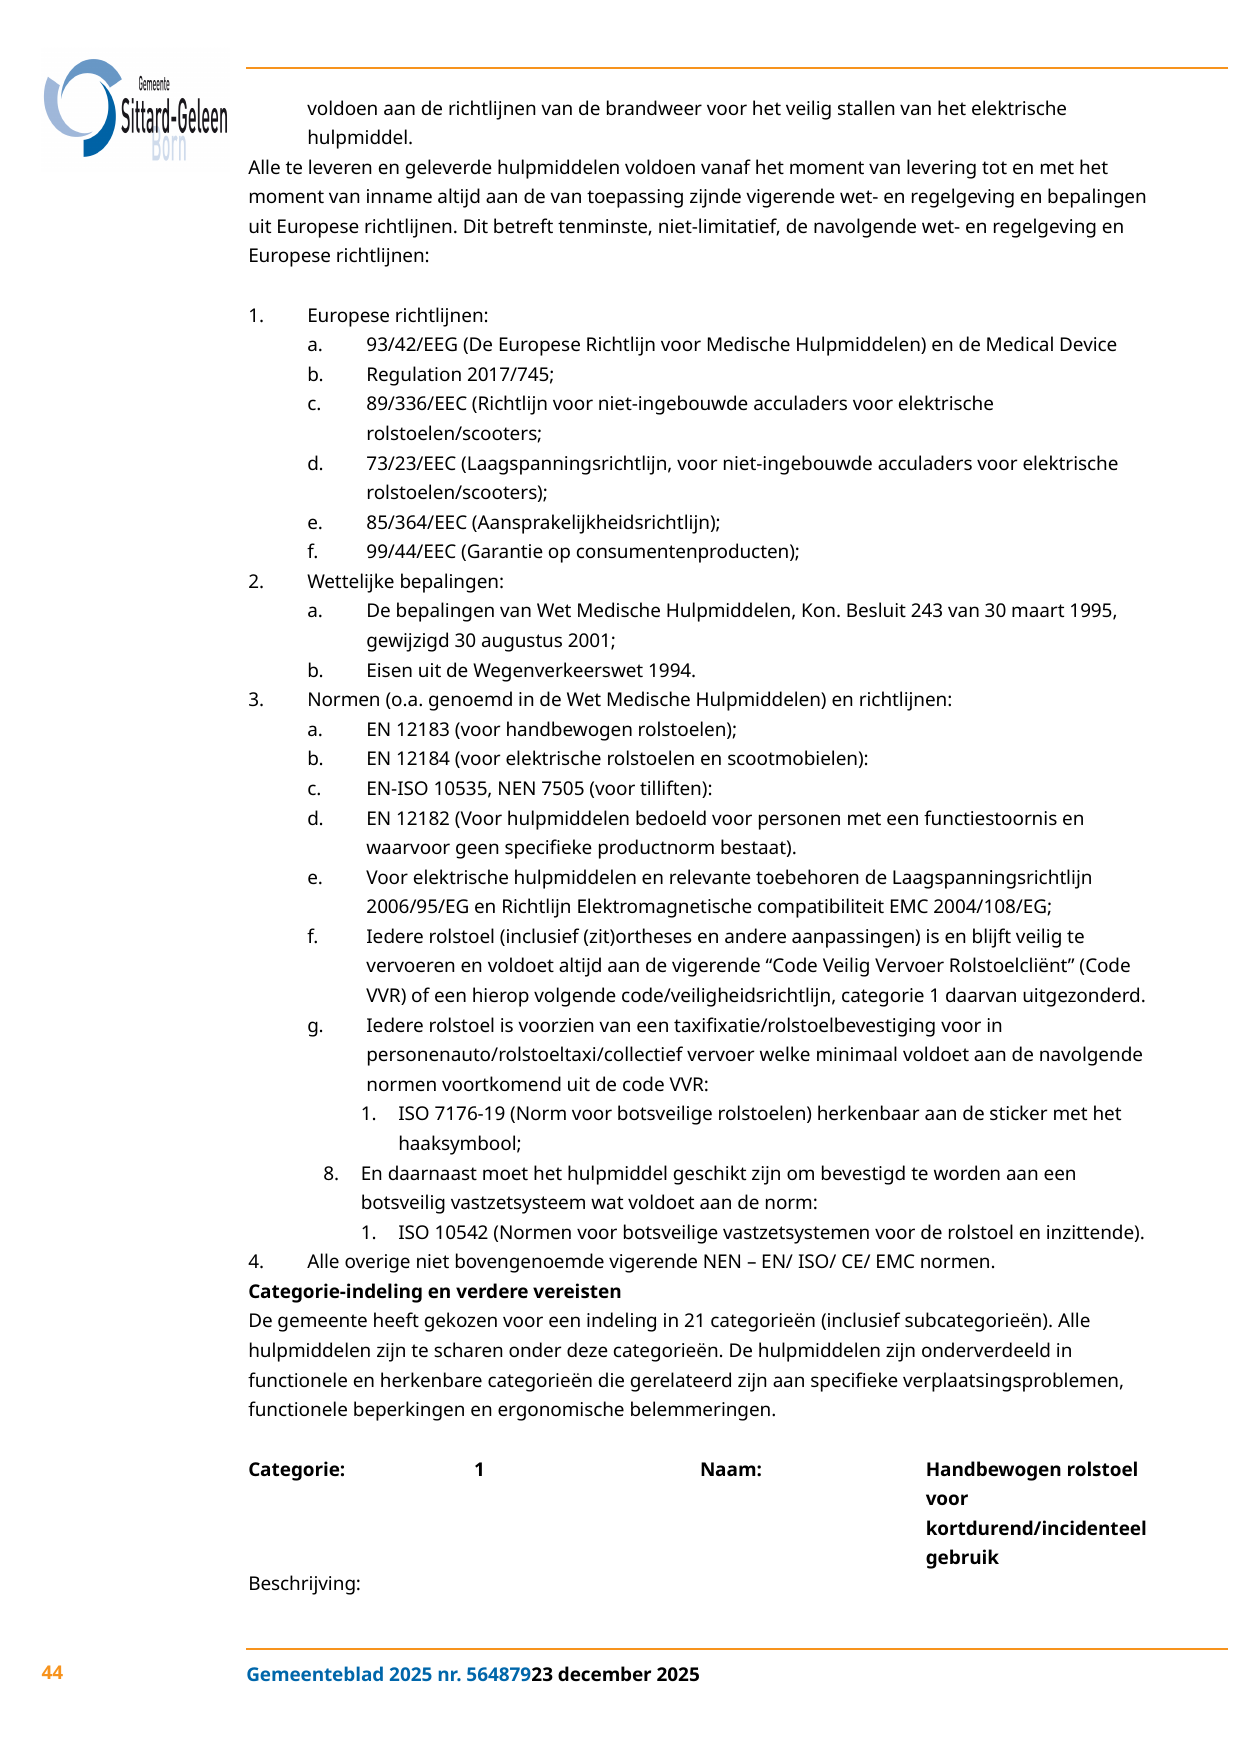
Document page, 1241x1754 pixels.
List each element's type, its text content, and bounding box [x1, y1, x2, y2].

list Regulation 2017/745; [307, 361, 1152, 387]
list ISO 7176-19 (Norm voor botsveilige rolstoelen) herkenbaar aan de sticker met het haaksymbool; [361, 1101, 1152, 1156]
list Voor elektrische hulpmiddelen en relevante toebehoren de Laagspanningsrichtlijn 2006/95/EG en Richtlijn Elektromagnetische compatibiliteit EMC 2004/108/EG; [307, 864, 1152, 919]
list EN-ISO 10535, NEN 7505 (voor tilliften): [307, 775, 1152, 801]
list 89/336/EEC (Richtlijn voor niet-ingebouwde acculaders voor elektrische rolstoelen/scooters; [307, 391, 1152, 446]
list voldoen aan de richtlijnen van de brandweer voor het veilig stallen van het elektrische hulpmiddel. [248, 95, 1152, 150]
list Alle overige niet bovengenoemde vigerende NEN – EN/ ISO/ CE/ EMC normen. [248, 1248, 1152, 1274]
table_header Categorie: [248, 1456, 474, 1570]
list En daarnaast moet het hulpmiddel geschikt zijn om bevestigd te worden aan een botsveilig vastzetsysteem wat voldoet aan de norm: [323, 1160, 1152, 1215]
list 93/42/EEG (De Europese Richtlijn voor Medische Hulpmiddelen) en de Medical Device [307, 331, 1152, 357]
list Europese richtlijnen: [248, 302, 1152, 328]
list EN 12183 (voor handbewogen rolstoelen); [307, 716, 1152, 742]
list De bepalingen van Wet Medische Hulpmiddelen, Kon. Besluit 243 van 30 maart 1995, gewijzigd 30 augustus 2001; [307, 598, 1152, 653]
picture [41, 47, 231, 172]
list Normen (o.a. genoemd in de Wet Medische Hulpmiddelen) en richtlijnen: [248, 686, 1152, 712]
list ISO 10542 (Normen voor botsveilige vastzetsystemen voor de rolstoel en inzittende). [361, 1219, 1152, 1245]
table_header Handbewogen rolstoel voor kortdurend/incidenteel gebruik [926, 1456, 1152, 1570]
table_header Naam: [700, 1456, 926, 1570]
list Eisen uit de Wegenverkeerswet 1994. [307, 657, 1152, 683]
list 85/364/EEC (Aansprakelijkheidsrichtlijn); [307, 509, 1152, 535]
table_cell Beschrijving: [248, 1570, 1152, 1596]
list EN 12184 (voor elektrische rolstoelen en scootmobielen): [307, 746, 1152, 771]
text De gemeente heeft gekozen voor een indeling in 21 categorieën (inclusief subcategorieën). Alle hulpmiddelen zijn te scharen onder deze categorieën. De hulpmiddelen zijn onderverdeeld in functionele en herkenbare categorieën die gerelateerd zijn aan specifieke verplaatsingsproblemen, functionele beperkingen en ergonomische belemmeringen. [248, 1308, 1152, 1422]
list EN 12182 (Voor hulpmiddelen bedoeld voor personen met een functiestoornis en waarvoor geen specifieke productnorm bestaat). [307, 805, 1152, 860]
table_header 1 [474, 1456, 700, 1570]
list 73/23/EEC (Laagspanningsrichtlijn, voor niet-ingebouwde acculaders voor elektrische rolstoelen/scooters); [307, 450, 1152, 505]
list Iedere rolstoel is voorzien van een taxifixatie/rolstoelbevestiging voor in personenauto/rolstoeltaxi/collectief vervoer welke minimaal voldoet aan de navolgende normen voortkomend uit de code VVR: [307, 1012, 1152, 1097]
text Categorie-indeling en verdere vereisten [248, 1278, 1152, 1304]
list 99/44/EEC (Garantie op consumentenproducten); [307, 538, 1152, 564]
list Iedere rolstoel (inclusief (zit)ortheses en andere aanpassingen) is en blijft veilig te vervoeren en voldoet altijd aan de vigerende “Code Veilig Vervoer Rolstoelcliënt” (Code VVR) of een hierop volgende code/veiligheidsrichtlijn, categorie 1 daarvan uitgezonderd. [307, 923, 1152, 1008]
list Wettelijke bepalingen: [248, 568, 1152, 594]
text Alle te leveren en geleverde hulpmiddelen voldoen vanaf het moment van levering tot en met het moment van inname altijd aan de van toepassing zijnde vigerende wet- en regelgeving en bepalingen uit Europese richtlijnen. Dit betreft tenminste, niet-limitatief, de navolgende wet- en regelgeving en Europese richtlijnen: [248, 154, 1152, 268]
